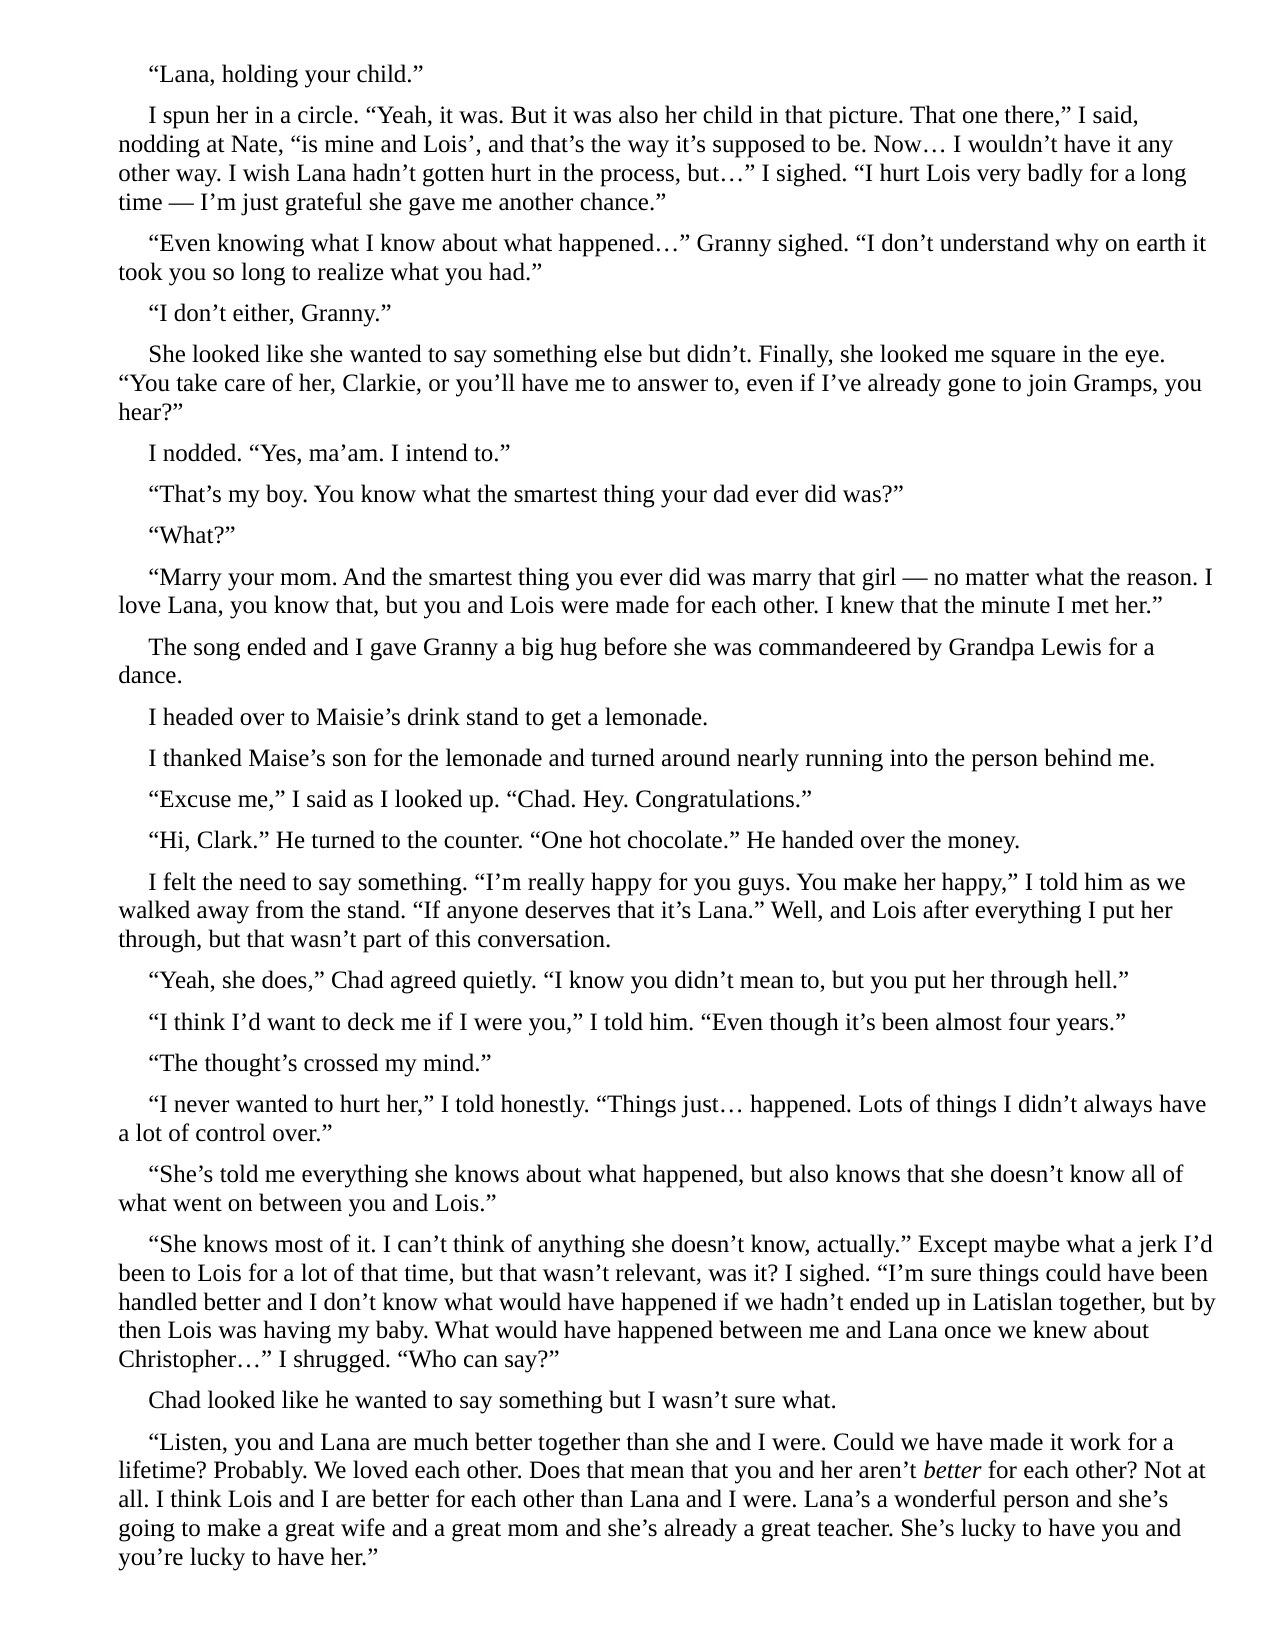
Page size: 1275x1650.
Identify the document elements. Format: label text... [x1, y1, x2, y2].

text I headed over to Maisie’s drink stand to get a lemonade. [118, 702, 1216, 730]
text “Hi, Clark.” He turned to the counter. “One hot chocolate.” He handed over the money. [118, 825, 1216, 854]
text “Listen, you and Lana are much better together than she and I were. Could we have made it work for a lifetime? Probably. We loved each other. Does that mean that you and her aren’t better for each other? Not at all. I think Lois and I are better for each other than Lana and I were. Lana’s a wonderful person and she’s going to make a great wife and a great mom and she’s already a great teacher. She’s lucky to have you and you’re lucky to have her.” [118, 1427, 1216, 1570]
text “Even knowing what I know about what happened…” Granny sighed. “I don’t understand why on earth it took you so long to realize what you had.” [118, 228, 1216, 285]
text “That’s my boy. You know what the smartest thing your dad ever did was?” [118, 479, 1216, 508]
text “I never wanted to hurt her,” I told honestly. “Things just… happened. Lots of things I didn’t always have a lot of control over.” [118, 1089, 1216, 1147]
text “I think I’d want to deck me if I were you,” I told him. “Even though it’s been almost four years.” [118, 1007, 1216, 1035]
text “The thought’s crossed my mind.” [118, 1048, 1216, 1077]
text “What?” [118, 520, 1216, 549]
text I felt the need to say something. “I’m really happy for you guys. You make her happy,” I told him as we walked away from the stand. “If anyone deserves that it’s Lana.” Well, and Lois after everything I put her through, but that wasn’t part of this conversation. [118, 867, 1216, 953]
text “Excuse me,” I said as I looked up. “Chad. Hey. Congratulations.” [118, 784, 1216, 813]
text “Yeah, she does,” Chad agreed quietly. “I know you didn’t mean to, but you put her through hell.” [118, 965, 1216, 994]
text I thanked Maise’s son for the lemonade and turned around nearly running into the person behind me. [118, 743, 1216, 772]
text “I don’t either, Granny.” [118, 298, 1216, 327]
text “Marry your mom. And the smartest thing you ever did was marry that girl — no matter what the reason. I love Lana, you know that, but you and Lois were made for each other. I knew that the minute I met her.” [118, 562, 1216, 619]
text “She’s told me everything she knows about what happened, but also knows that she doesn’t know all of what went on between you and Lois.” [118, 1159, 1216, 1217]
text I spun her in a circle. “Yeah, it was. But it was also her child in that picture. That one there,” I said, nodding at Nate, “is mine and Lois’, and that’s the way it’s supposed to be. Now… I wouldn’t have it any other way. I wish Lana hadn’t gotten hurt in the process, but…” I sighed. “I hurt Lois very badly for a long time — I’m just grateful she gave me another chance.” [118, 100, 1216, 215]
text Chad looked like he wanted to say something but I wasn’t sure what. [118, 1385, 1216, 1414]
text I nodded. “Yes, ma’am. I intend to.” [118, 438, 1216, 467]
text The song ended and I gave Granny a big hug before she was commandeered by Grandpa Lewis for a dance. [118, 632, 1216, 689]
text “She knows most of it. I can’t think of anything she doesn’t know, actually.” Except maybe what a jerk I’d been to Lois for a lot of that time, but that wasn’t relevant, was it? I sighed. “I’m sure things could have been handled better and I don’t know what would have happened if we hadn’t ended up in Latislan together, but by then Lois was having my baby. What would have happened between me and Lana once we knew about Christopher…” I shrugged. “Who can say?” [118, 1229, 1216, 1373]
text She looked like she wanted to say something else but didn’t. Finally, she looked me square in the eye. “You take care of her, Clarkie, or you’ll have me to answer to, even if I’ve already gone to join Gramps, you hear?” [118, 339, 1216, 425]
text “Lana, holding your child.” [118, 59, 1216, 88]
